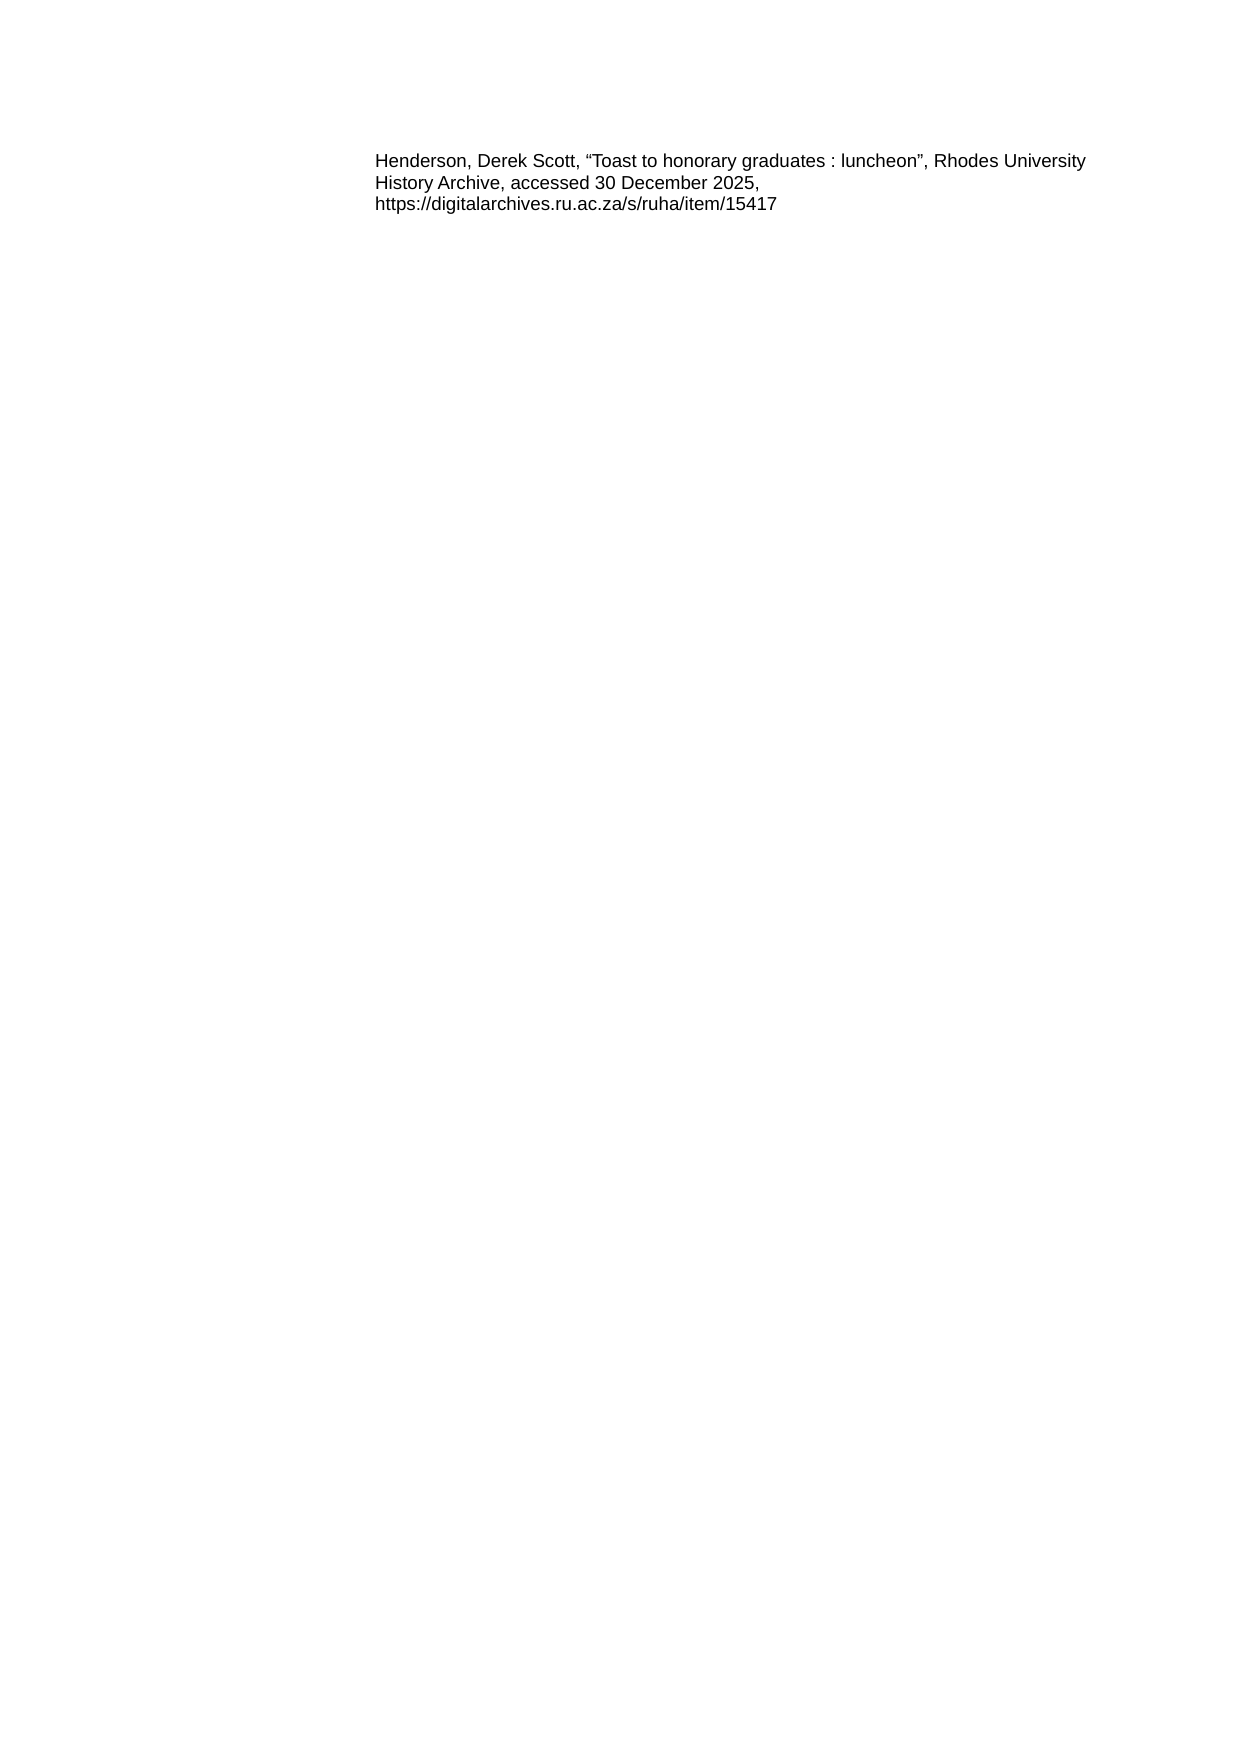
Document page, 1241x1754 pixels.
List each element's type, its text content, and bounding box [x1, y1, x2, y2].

text Henderson, Derek Scott, “Toast to honorary graduates : luncheon”, Rhodes University History Archive, accessed 30 December 2025, https://digitalarchives.ru.ac.za/s/ruha/item/15417 [375, 150, 1090, 215]
